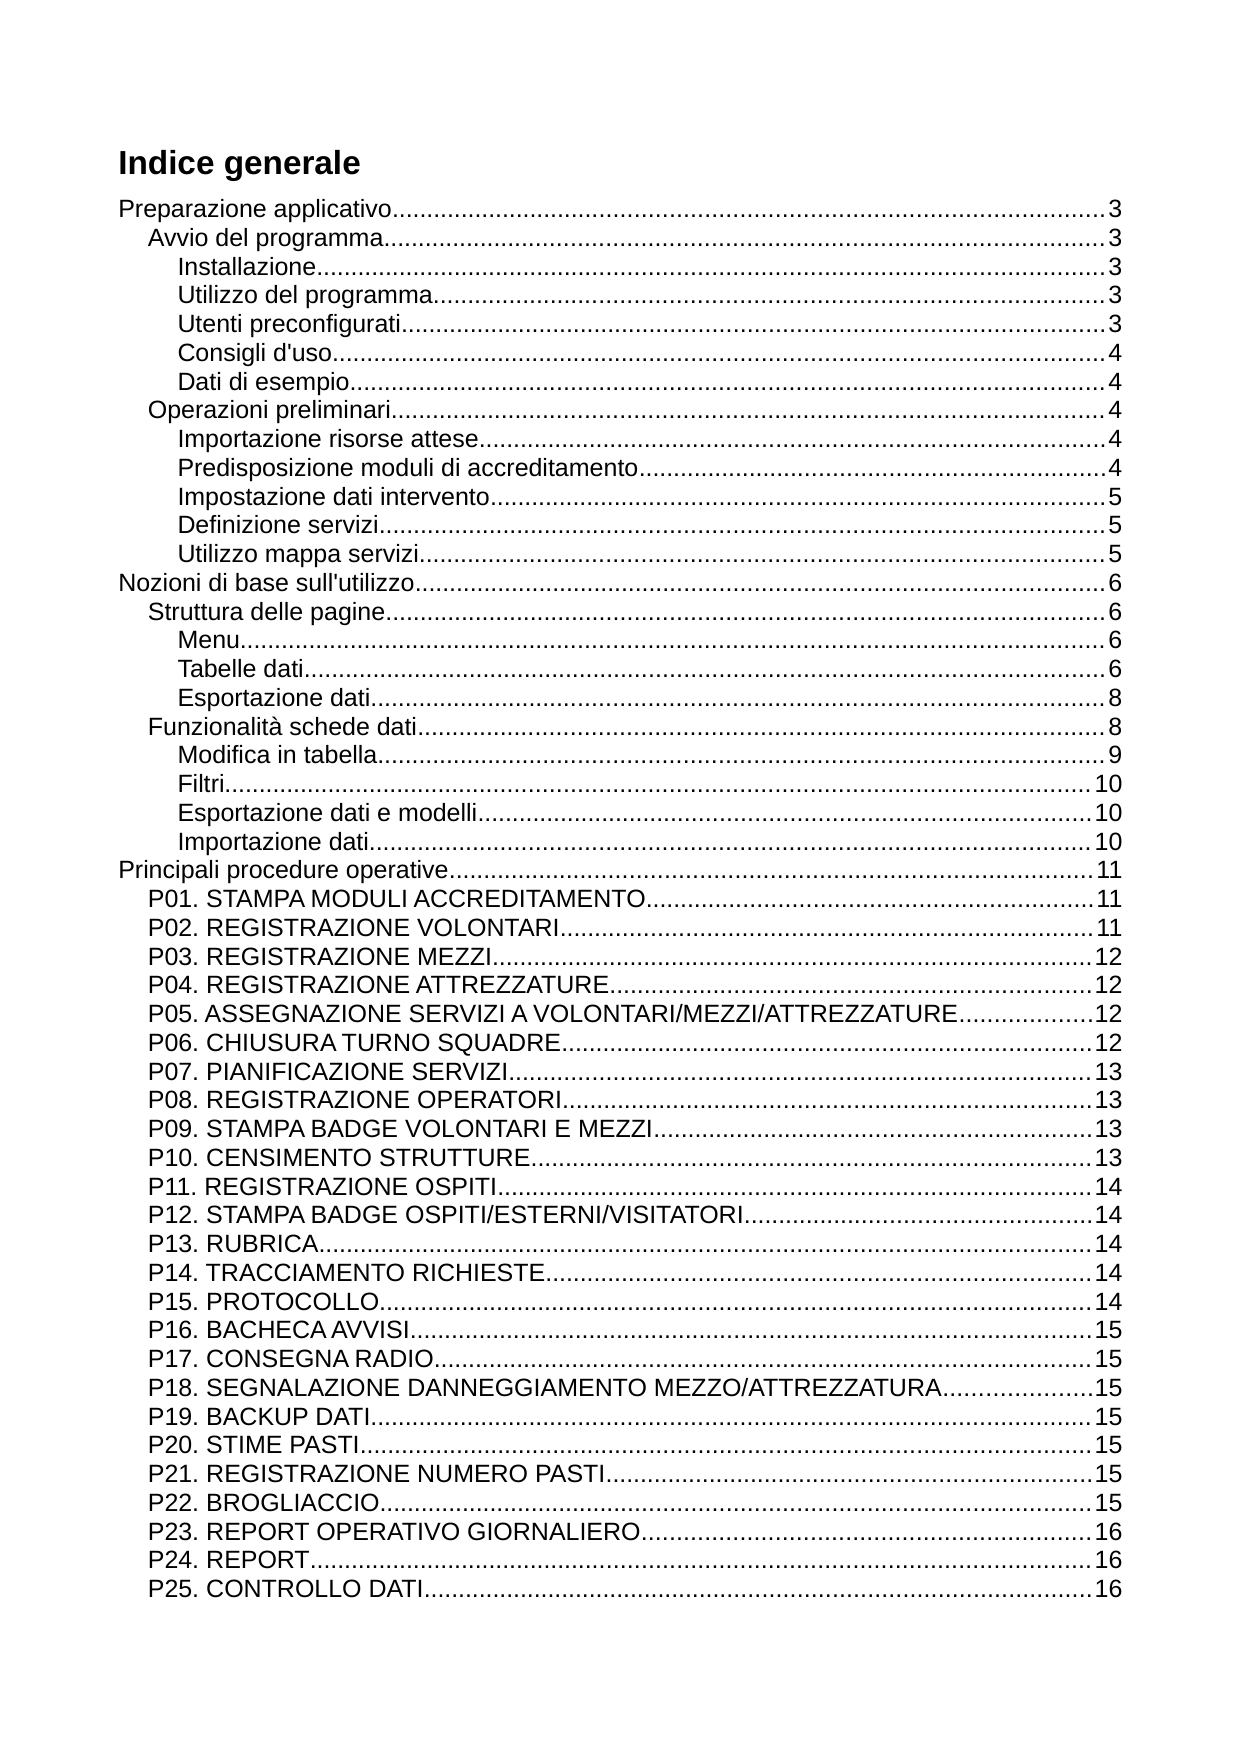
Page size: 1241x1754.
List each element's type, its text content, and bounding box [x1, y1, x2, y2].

text Funzionalità schede dati 8 [148, 712, 1122, 740]
text P13. RUBRICA 14 [148, 1229, 1122, 1258]
text Predisposizione moduli di accreditamento 4 [177, 453, 1122, 482]
text P09. STAMPA BADGE VOLONTARI E MEZZI 13 [148, 1114, 1122, 1143]
text Filtri 10 [177, 769, 1122, 798]
text Consigli d'uso 4 [177, 338, 1122, 367]
text Modifica in tabella 9 [177, 740, 1122, 769]
text Menu 6 [177, 625, 1122, 654]
text Struttura delle pagine 6 [148, 597, 1122, 625]
text Utilizzo del programma 3 [177, 280, 1122, 309]
text P17. CONSEGNA RADIO 15 [148, 1344, 1122, 1373]
text P14. TRACCIAMENTO RICHIESTE 14 [148, 1258, 1122, 1287]
subtitle Indice generale [118, 143, 1122, 182]
text Esportazione dati e modelli 10 [177, 798, 1122, 827]
text P20. STIME PASTI 15 [148, 1430, 1122, 1459]
text P25. CONTROLLO DATI 16 [148, 1574, 1122, 1603]
text Operazioni preliminari 4 [148, 395, 1122, 424]
text P10. CENSIMENTO STRUTTURE 13 [148, 1143, 1122, 1172]
text P11. REGISTRAZIONE OSPITI 14 [148, 1172, 1122, 1200]
text P16. BACHECA AVVISI 15 [148, 1315, 1122, 1344]
text P05. ASSEGNAZIONE SERVIZI A VOLONTARI/MEZZI/ATTREZZATURE 12 [148, 999, 1122, 1028]
text Importazione dati 10 [177, 827, 1122, 855]
text Esportazione dati 8 [177, 683, 1122, 712]
text Nozioni di base sull'utilizzo 6 [118, 568, 1122, 597]
text Installazione 3 [177, 252, 1122, 280]
text Utilizzo mappa servizi 5 [177, 539, 1122, 568]
text Tabelle dati 6 [177, 654, 1122, 683]
text P18. SEGNALAZIONE DANNEGGIAMENTO MEZZO/ATTREZZATURA 15 [148, 1373, 1122, 1402]
text Dati di esempio 4 [177, 367, 1122, 395]
text Impostazione dati intervento 5 [177, 482, 1122, 510]
text P22. BROGLIACCIO 15 [148, 1488, 1122, 1517]
text P21. REGISTRAZIONE NUMERO PASTI 15 [148, 1459, 1122, 1488]
text Importazione risorse attese 4 [177, 424, 1122, 453]
text P03. REGISTRAZIONE MEZZI 12 [148, 942, 1122, 970]
text P12. STAMPA BADGE OSPITI/ESTERNI/VISITATORI 14 [148, 1200, 1122, 1229]
text Principali procedure operative 11 [118, 855, 1122, 884]
text P02. REGISTRAZIONE VOLONTARI 11 [148, 913, 1122, 942]
text P15. PROTOCOLLO 14 [148, 1287, 1122, 1315]
text P01. STAMPA MODULI ACCREDITAMENTO 11 [148, 884, 1122, 913]
text P04. REGISTRAZIONE ATTREZZATURE 12 [148, 970, 1122, 999]
text Utenti preconfigurati 3 [177, 309, 1122, 338]
text Preparazione applicativo 3 [118, 194, 1122, 223]
text P07. PIANIFICAZIONE SERVIZI 13 [148, 1057, 1122, 1085]
text P06. CHIUSURA TURNO SQUADRE 12 [148, 1028, 1122, 1057]
text P24. REPORT 16 [148, 1545, 1122, 1574]
text P19. BACKUP DATI 15 [148, 1402, 1122, 1430]
text P08. REGISTRAZIONE OPERATORI 13 [148, 1085, 1122, 1114]
text Avvio del programma 3 [148, 223, 1122, 252]
text P23. REPORT OPERATIVO GIORNALIERO 16 [148, 1517, 1122, 1545]
text Definizione servizi 5 [177, 510, 1122, 539]
